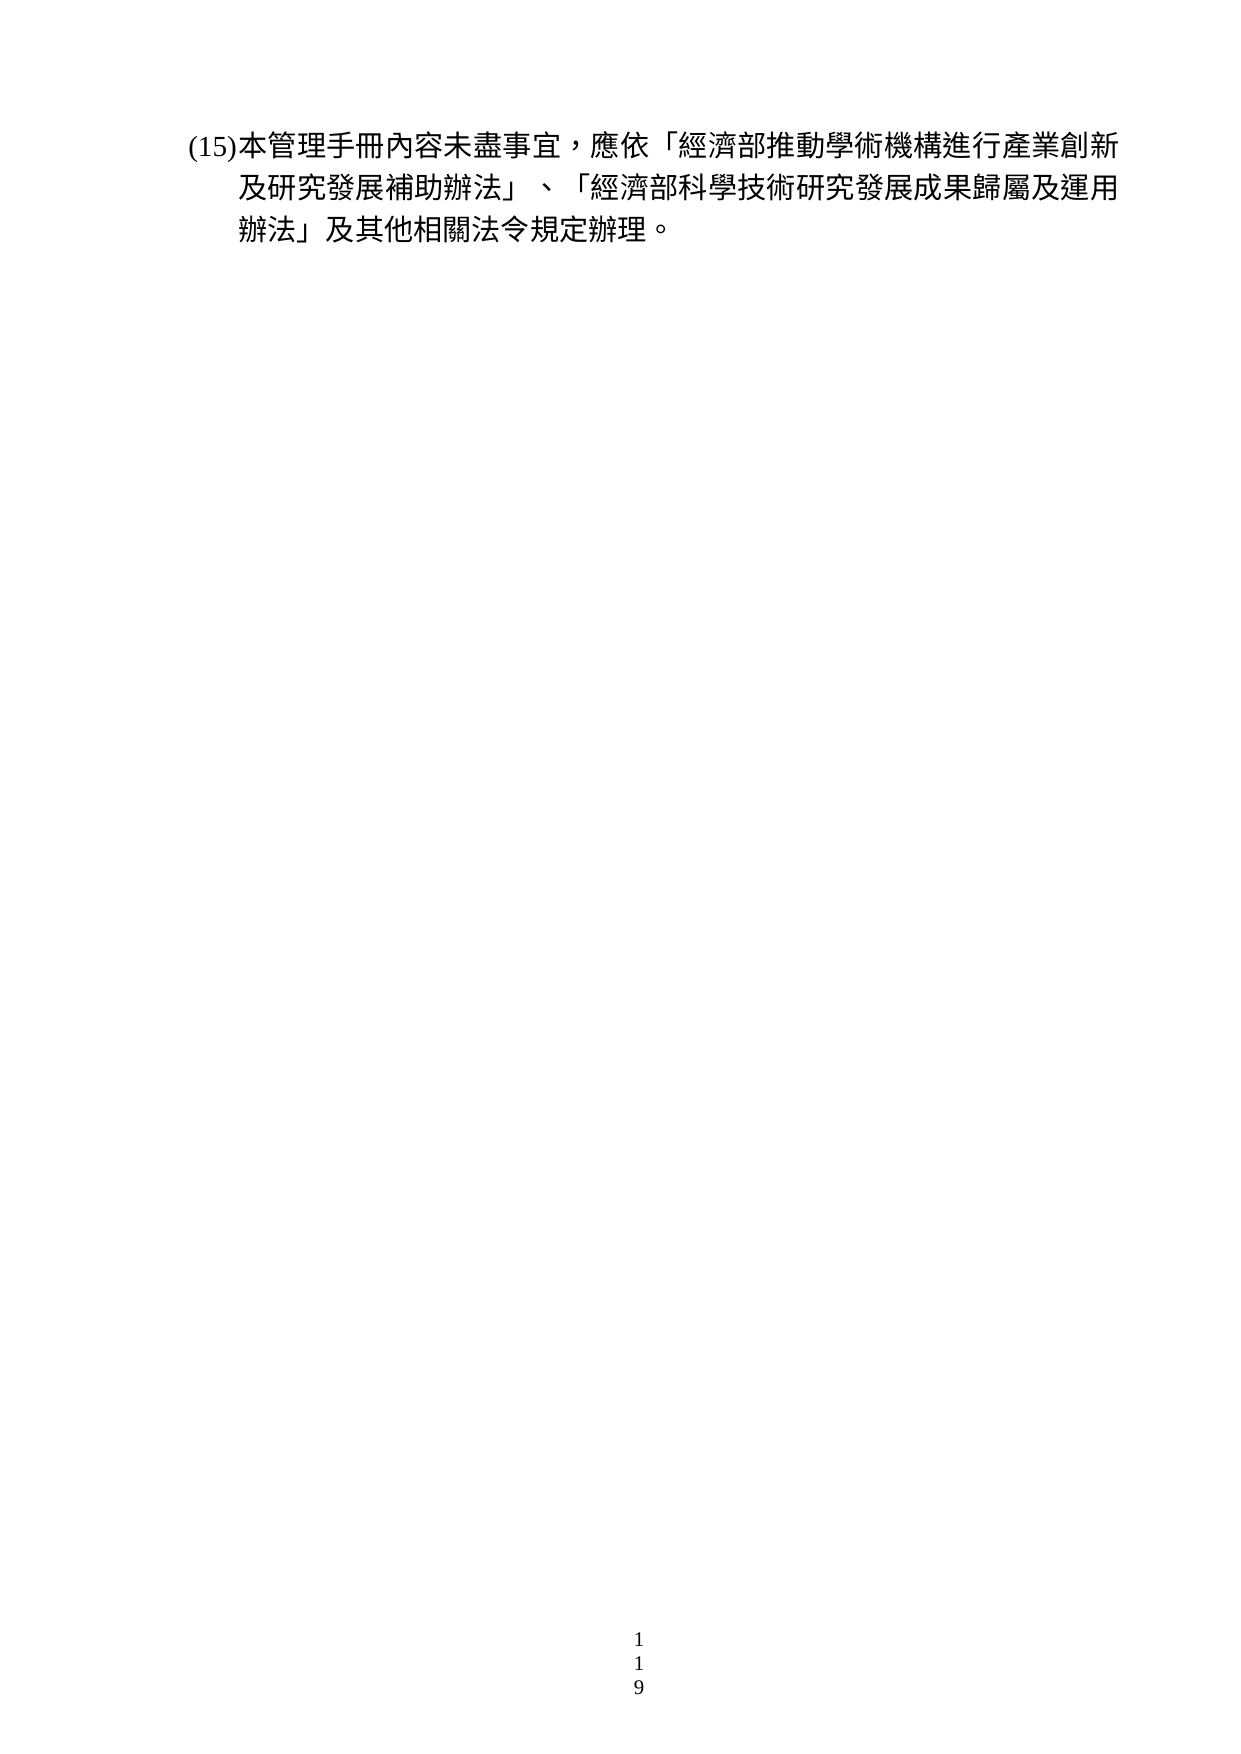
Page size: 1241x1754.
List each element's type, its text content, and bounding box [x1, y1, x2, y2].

list 本管理手冊內容未盡事宜，應依「經濟部推動學術機構進行產業創新及研究發展補助辦法」、「經濟部科學技術研究發展成果歸屬及運用辦法」及其他相關法令規定辦理。 [188, 122, 1119, 249]
